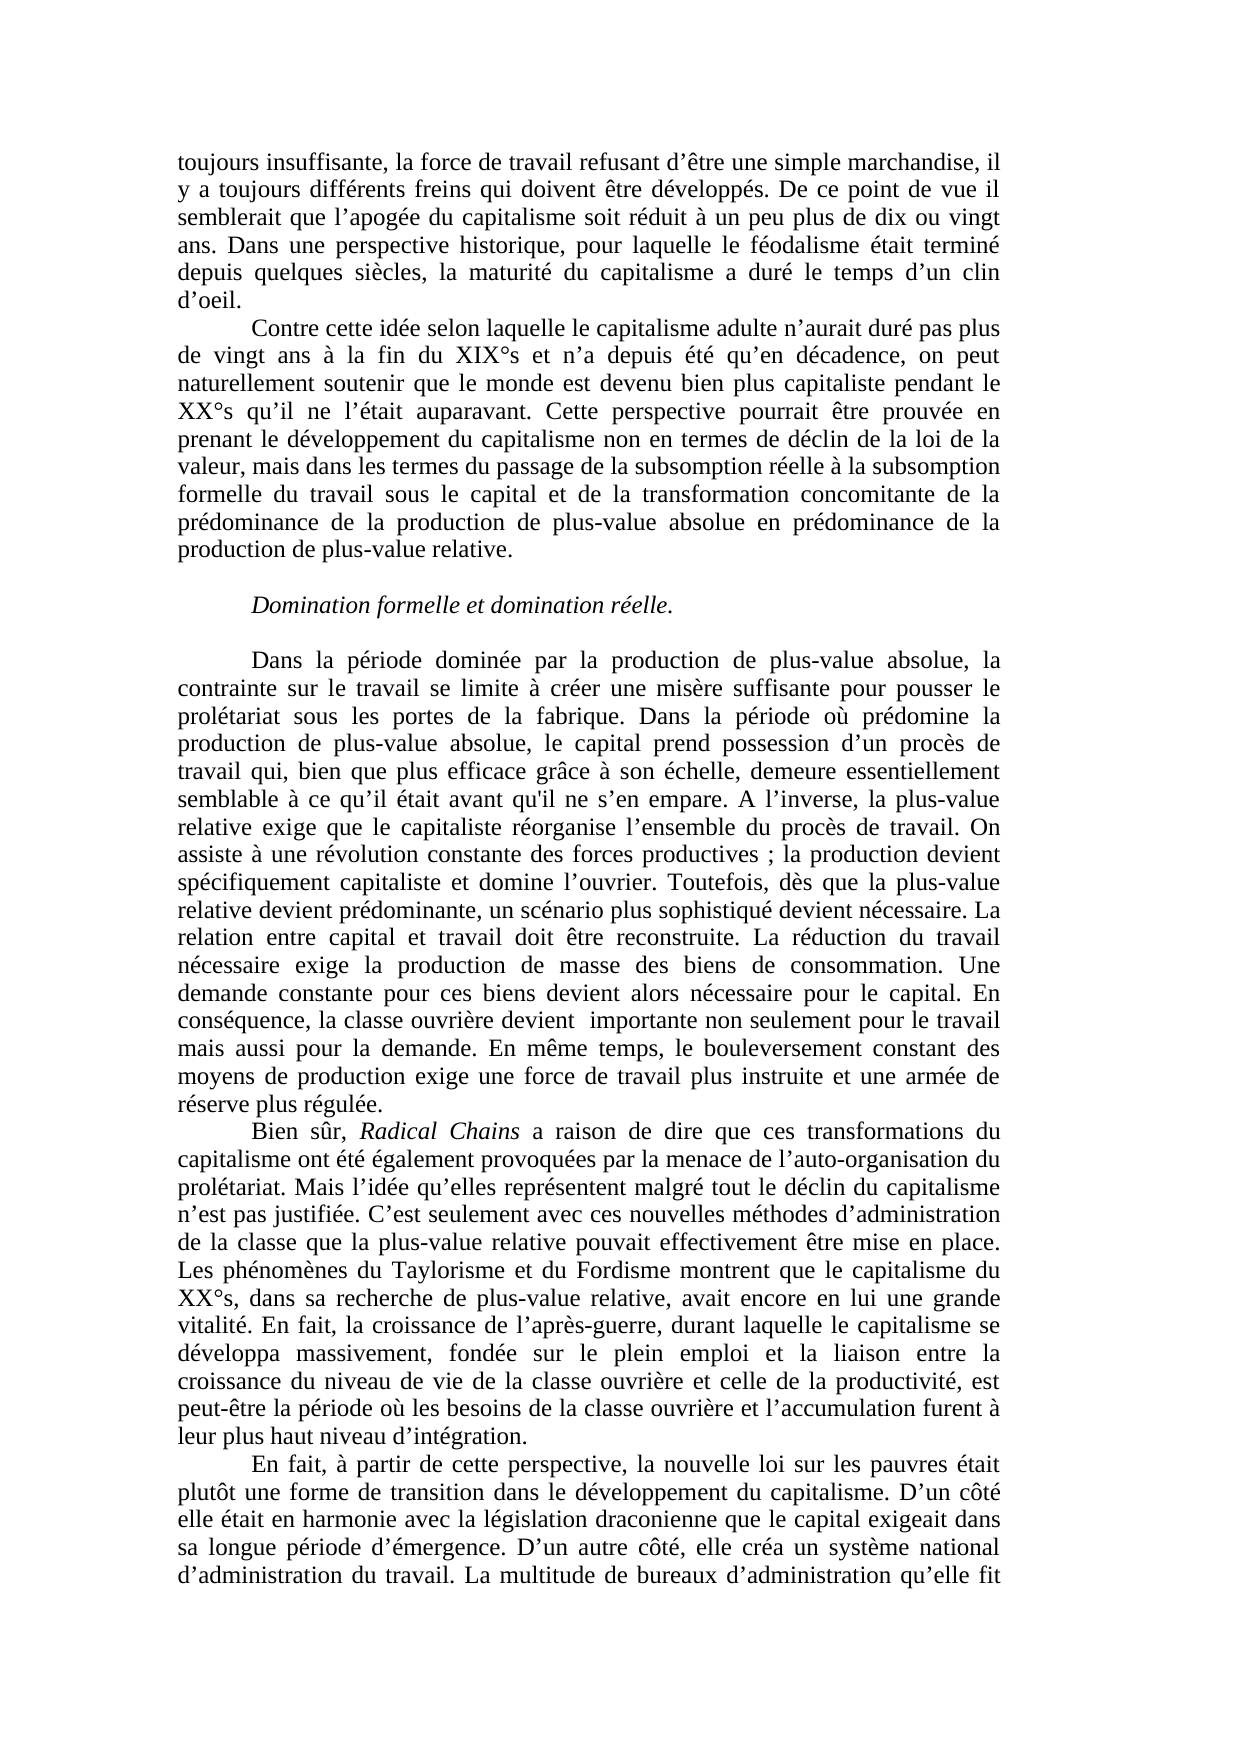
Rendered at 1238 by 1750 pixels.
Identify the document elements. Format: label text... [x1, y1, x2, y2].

text En fait, à partir de cette perspective, la nouvelle loi sur les pauvres était plutôt une forme de transition dans le développement du capitalisme. D’un côté elle était en harmonie avec la législation draconienne que le capital exigeait dans sa longue période d’émergence. D’un autre côté, elle créa un système national d’administration du travail. La multitude de bureaux d’administration qu’elle fit [177, 1450, 1001, 1588]
text Domination formelle et domination réelle. [177, 591, 1001, 619]
text toujours insuffisante, la force de travail refusant d’être une simple marchandise, il y a toujours différents freins qui doivent être développés. De ce point de vue il semblerait que l’apogée du capitalisme soit réduit à un peu plus de dix ou vingt ans. Dans une perspective historique, pour laquelle le féodalisme était terminé depuis quelques siècles, la maturité du capitalisme a duré le temps d’un clin d’oeil. [177, 148, 1001, 314]
text Dans la période dominée par la production de plus-value absolue, la contrainte sur le travail se limite à créer une misère suffisante pour pousser le prolétariat sous les portes de la fabrique. Dans la période où prédomine la production de plus-value absolue, le capital prend possession d’un procès de travail qui, bien que plus efficace grâce à son échelle, demeure essentiellement semblable à ce qu’il était avant qu'il ne s’en empare. A l’inverse, la plus-value relative exige que le capitaliste réorganise l’ensemble du procès de travail. On assiste à une révolution constante des forces productives ; la production devient spécifiquement capitaliste et domine l’ouvrier. Toutefois, dès que la plus-value relative devient prédominante, un scénario plus sophistiqué devient nécessaire. La relation entre capital et travail doit être reconstruite. La réduction du travail nécessaire exige la production de masse des biens de consommation. Une demande constante pour ces biens devient alors nécessaire pour le capital. En conséquence, la classe ouvrière devient importante non seulement pour le travail mais aussi pour la demande. En même temps, le bouleversement constant des moyens de production exige une force de travail plus instruite et une armée de réserve plus régulée. [177, 646, 1001, 1117]
text Bien sûr, Radical Chains a raison de dire que ces transformations du capitalisme ont été également provoquées par la menace de l’auto-organisation du prolétariat. Mais l’idée qu’elles représentent malgré tout le déclin du capitalisme n’est pas justifiée. C’est seulement avec ces nouvelles méthodes d’administration de la classe que la plus-value relative pouvait effectivement être mise en place. Les phénomènes du Taylorisme et du Fordisme montrent que le capitalisme du XX°s, dans sa recherche de plus-value relative, avait encore en lui une grande vitalité. En fait, la croissance de l’après-guerre, durant laquelle le capitalisme se développa massivement, fondée sur le plein emploi et la liaison entre la croissance du niveau de vie de la classe ouvrière et celle de la productivité, est peut-être la période où les besoins de la classe ouvrière et l’accumulation furent à leur plus haut niveau d’intégration. [177, 1117, 1001, 1450]
text Contre cette idée selon laquelle le capitalisme adulte n’aurait duré pas plus de vingt ans à la fin du XIX°s et n’a depuis été qu’en décadence, on peut naturellement soutenir que le monde est devenu bien plus capitaliste pendant le XX°s qu’il ne l’était auparavant. Cette perspective pourrait être prouvée en prenant le développement du capitalisme non en termes de déclin de la loi de la valeur, mais dans les termes du passage de la subsomption réelle à la subsomption formelle du travail sous le capital et de la transformation concomitante de la prédominance de la production de plus-value absolue en prédominance de la production de plus-value relative. [177, 314, 1001, 563]
